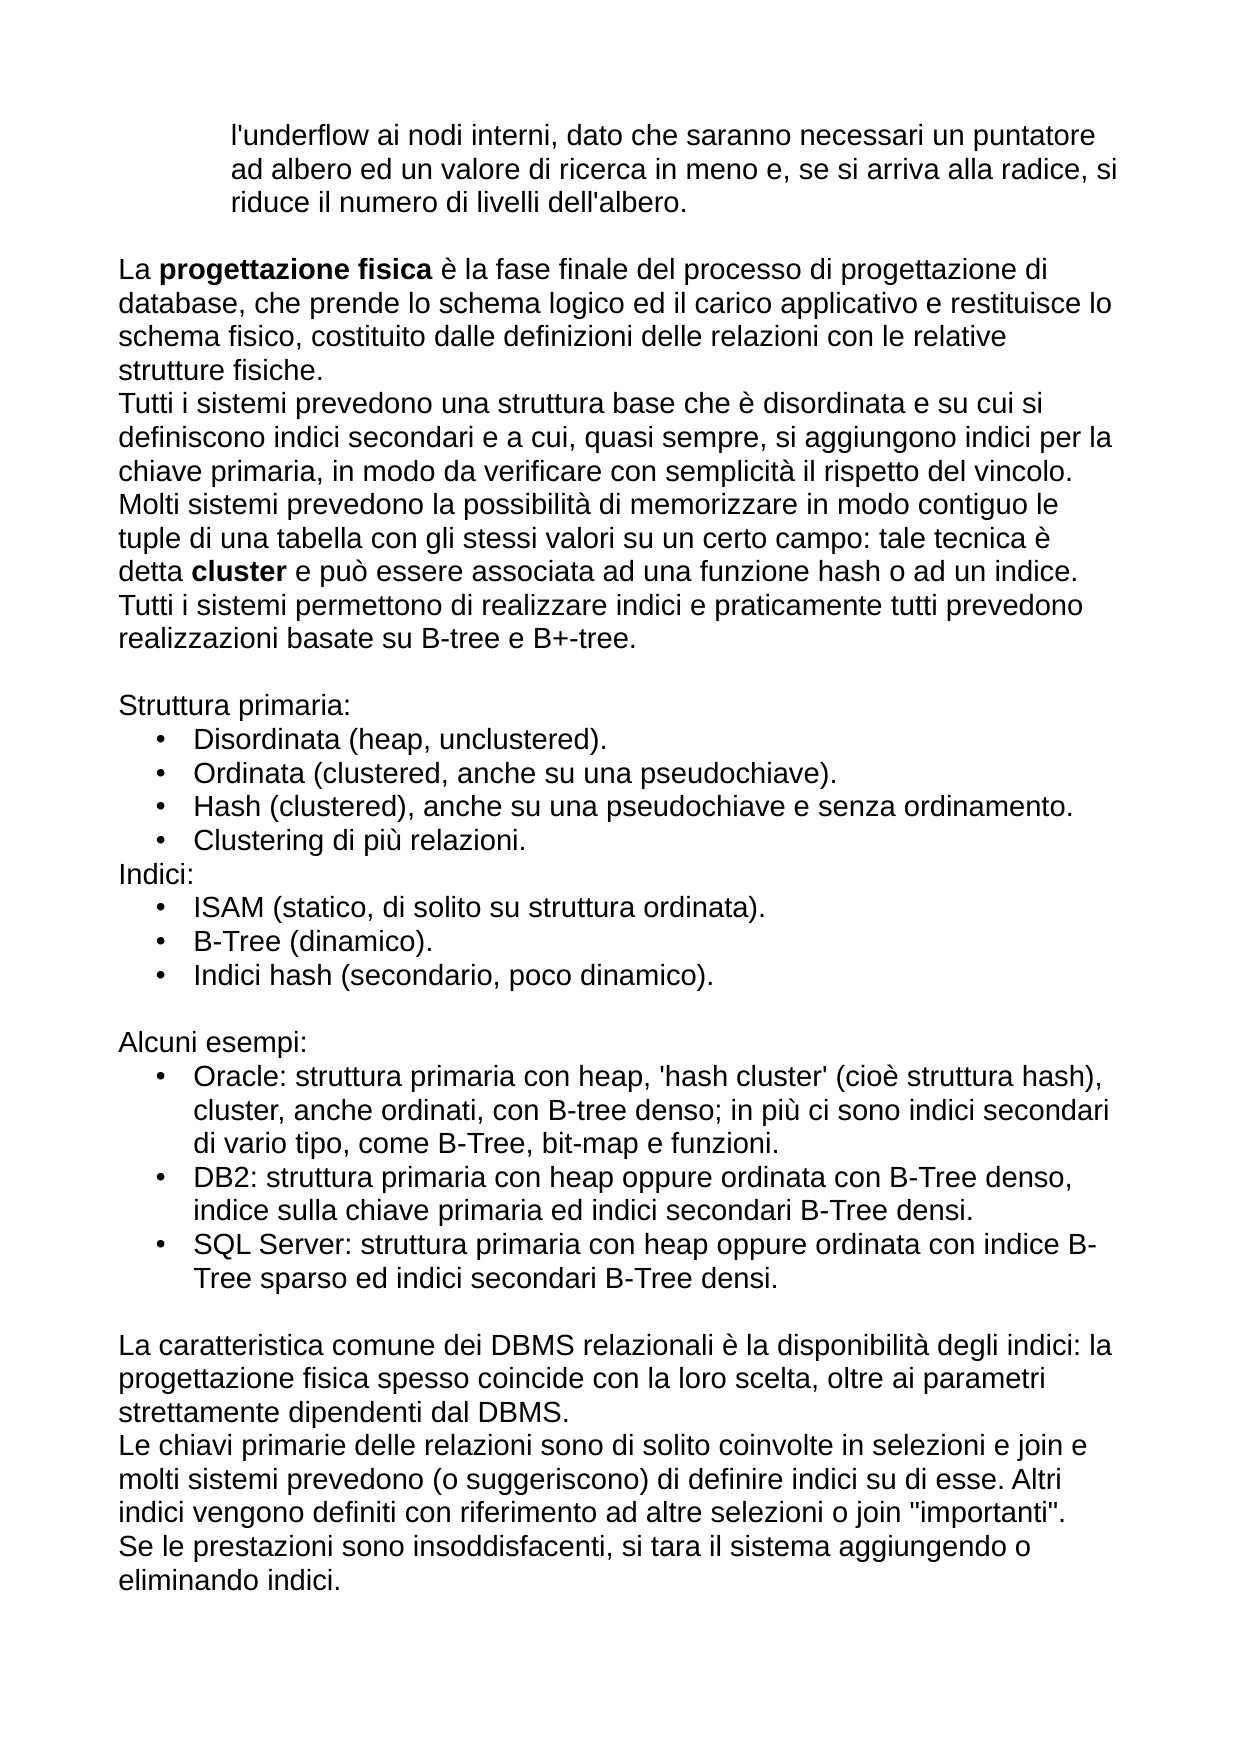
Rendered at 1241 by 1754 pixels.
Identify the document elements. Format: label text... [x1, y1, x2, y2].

list SQL Server: struttura primaria con heap oppure ordinata con indice B-Tree sparso ed indici secondari B-Tree densi. [156, 1227, 1122, 1294]
text La progettazione fisica è la fase finale del processo di progettazione di database, che prende lo schema logico ed il carico applicativo e restituisce lo schema fisico, costituito dalle definizioni delle relazioni con le relative strutture fisiche. [118, 252, 1122, 386]
list Disordinata (heap, unclustered). [156, 722, 1122, 756]
text Se le prestazioni sono insoddisfacenti, si tara il sistema aggiungendo o eliminando indici. [118, 1529, 1122, 1596]
text Le chiavi primarie delle relazioni sono di solito coinvolte in selezioni e join e molti sistemi prevedono (o suggeriscono) di definire indici su di esse. Altri indici vengono definiti con riferimento ad altre selezioni o join "importanti". [118, 1428, 1122, 1529]
list Ordinata (clustered, anche su una pseudochiave). [156, 756, 1122, 789]
list l'underflow ai nodi interni, dato che saranno necessari un puntatore ad albero ed un valore di ricerca in meno e, se si arriva alla radice, si riduce il numero di livelli dell'albero. [193, 118, 1122, 219]
list DB2: struttura primaria con heap oppure ordinata con B-Tree denso, indice sulla chiave primaria ed indici secondari B-Tree densi. [156, 1159, 1122, 1227]
list B-Tree (dinamico). [156, 924, 1122, 958]
text Alcuni esempi: [118, 1025, 1122, 1059]
list Clustering di più relazioni. [156, 823, 1122, 857]
text Molti sistemi prevedono la possibilità di memorizzare in modo contiguo le tuple di una tabella con gli stessi valori su un certo campo: tale tecnica è detta cluster e può essere associata ad una funzione hash o ad un indice. Tutti i sistemi permettono di realizzare indici e praticamente tutti prevedono realizzazioni basate su B-tree e B+-tree. [118, 487, 1122, 655]
text Struttura primaria: [118, 688, 1122, 722]
text Tutti i sistemi prevedono una struttura base che è disordinata e su cui si definiscono indici secondari e a cui, quasi sempre, si aggiungono indici per la chiave primaria, in modo da verificare con semplicità il rispetto del vincolo. [118, 386, 1122, 487]
list Indici hash (secondario, poco dinamico). [156, 958, 1122, 992]
list Hash (clustered), anche su una pseudochiave e senza ordinamento. [156, 789, 1122, 823]
list ISAM (statico, di solito su struttura ordinata). [156, 890, 1122, 924]
text La caratteristica comune dei DBMS relazionali è la disponibilità degli indici: la progettazione fisica spesso coincide con la loro scelta, oltre ai parametri strettamente dipendenti dal DBMS. [118, 1328, 1122, 1428]
text Indici: [118, 857, 1122, 890]
list Oracle: struttura primaria con heap, 'hash cluster' (cioè struttura hash), cluster, anche ordinati, con B-tree denso; in più ci sono indici secondari di vario tipo, come B-Tree, bit-map e funzioni. [156, 1059, 1122, 1159]
